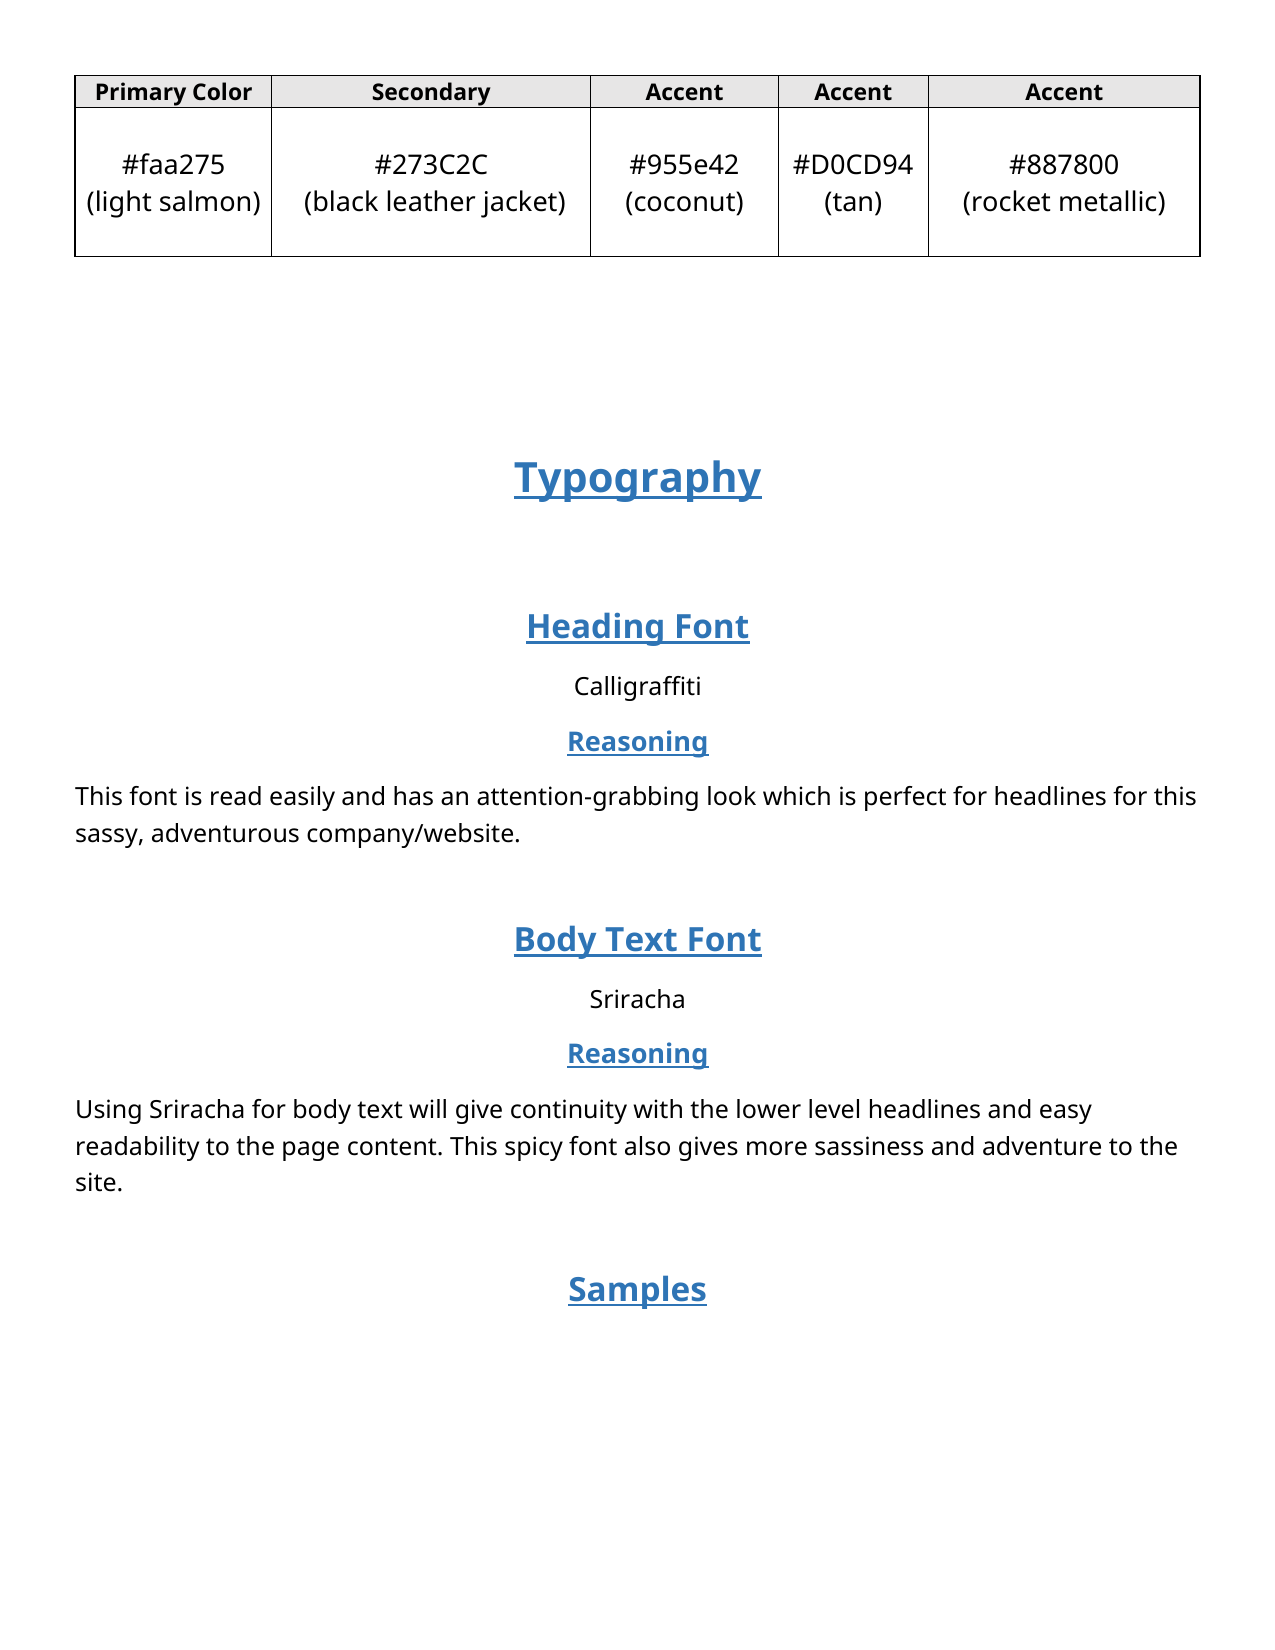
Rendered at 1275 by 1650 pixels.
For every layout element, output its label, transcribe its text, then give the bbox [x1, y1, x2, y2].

text Reasoning [75, 1035, 1200, 1072]
subtitle Typography [75, 448, 1200, 505]
table_cell #273C2C (black leather jacket) [272, 108, 590, 256]
table_header Accent [779, 76, 928, 107]
text Body Text Font [75, 916, 1200, 961]
text Reasoning [75, 722, 1200, 759]
text Calligraffiti [75, 669, 1200, 703]
table_cell #887800 (rocket metallic) [929, 108, 1199, 256]
table_header Primary Color [76, 76, 271, 107]
text Samples [75, 1265, 1200, 1311]
table_cell #955e42 (coconut) [591, 108, 778, 256]
table_cell #D0CD94 (tan) [779, 108, 928, 256]
text Heading Font [75, 603, 1200, 649]
text Sriracha [75, 982, 1200, 1016]
table_header Accent [591, 76, 778, 107]
text This font is read easily and has an attention-grabbing look which is perfect for headlines for this sassy, adventurous company/website. [75, 779, 1200, 850]
table_header Accent [929, 76, 1199, 107]
table_header Secondary [272, 76, 590, 107]
table_cell #faa275 (light salmon) [76, 108, 271, 256]
text Using Sriracha for body text will give continuity with the lower level headlines and easy readability to the page content. This spicy font also gives more sassiness and adventure to the site. [75, 1091, 1200, 1199]
